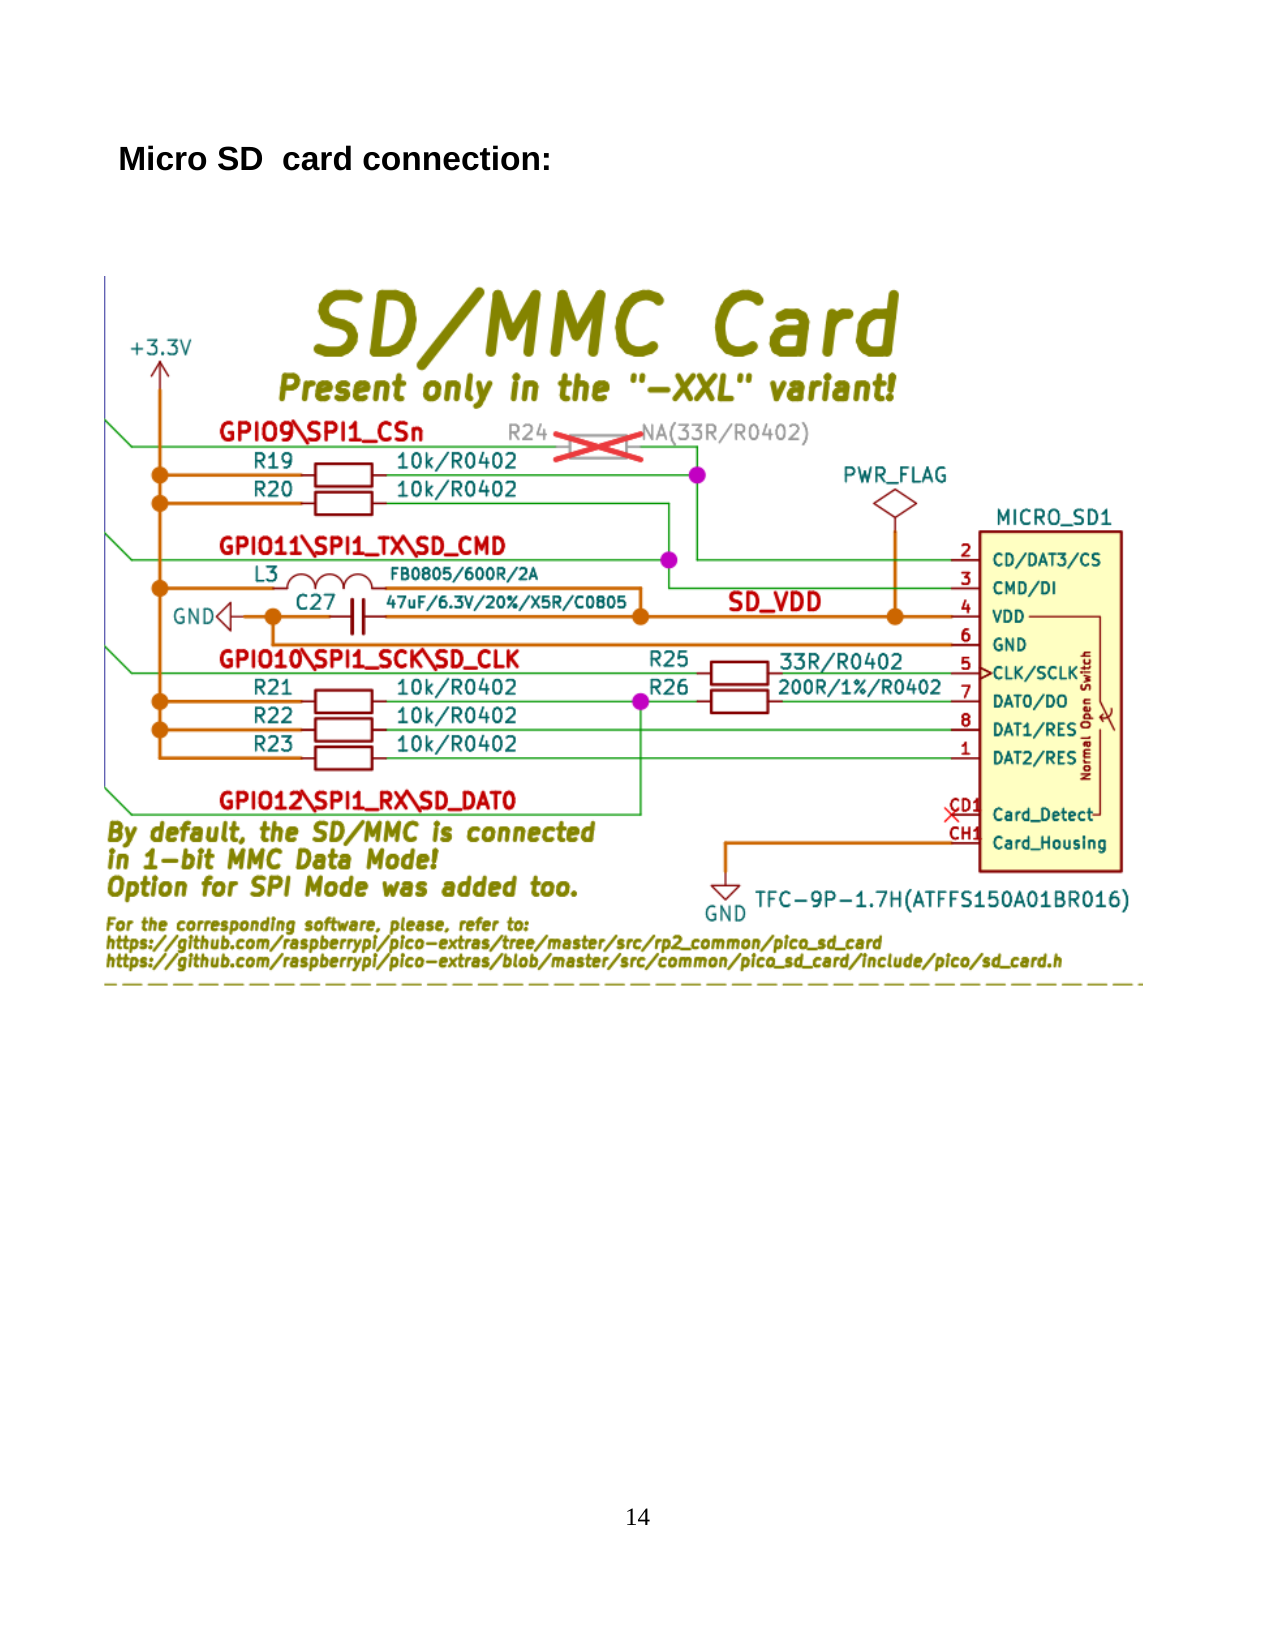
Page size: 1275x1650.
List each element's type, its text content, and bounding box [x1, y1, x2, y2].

picture [104, 276, 1143, 987]
subtitle Micro SD card connection: [118, 139, 1157, 178]
